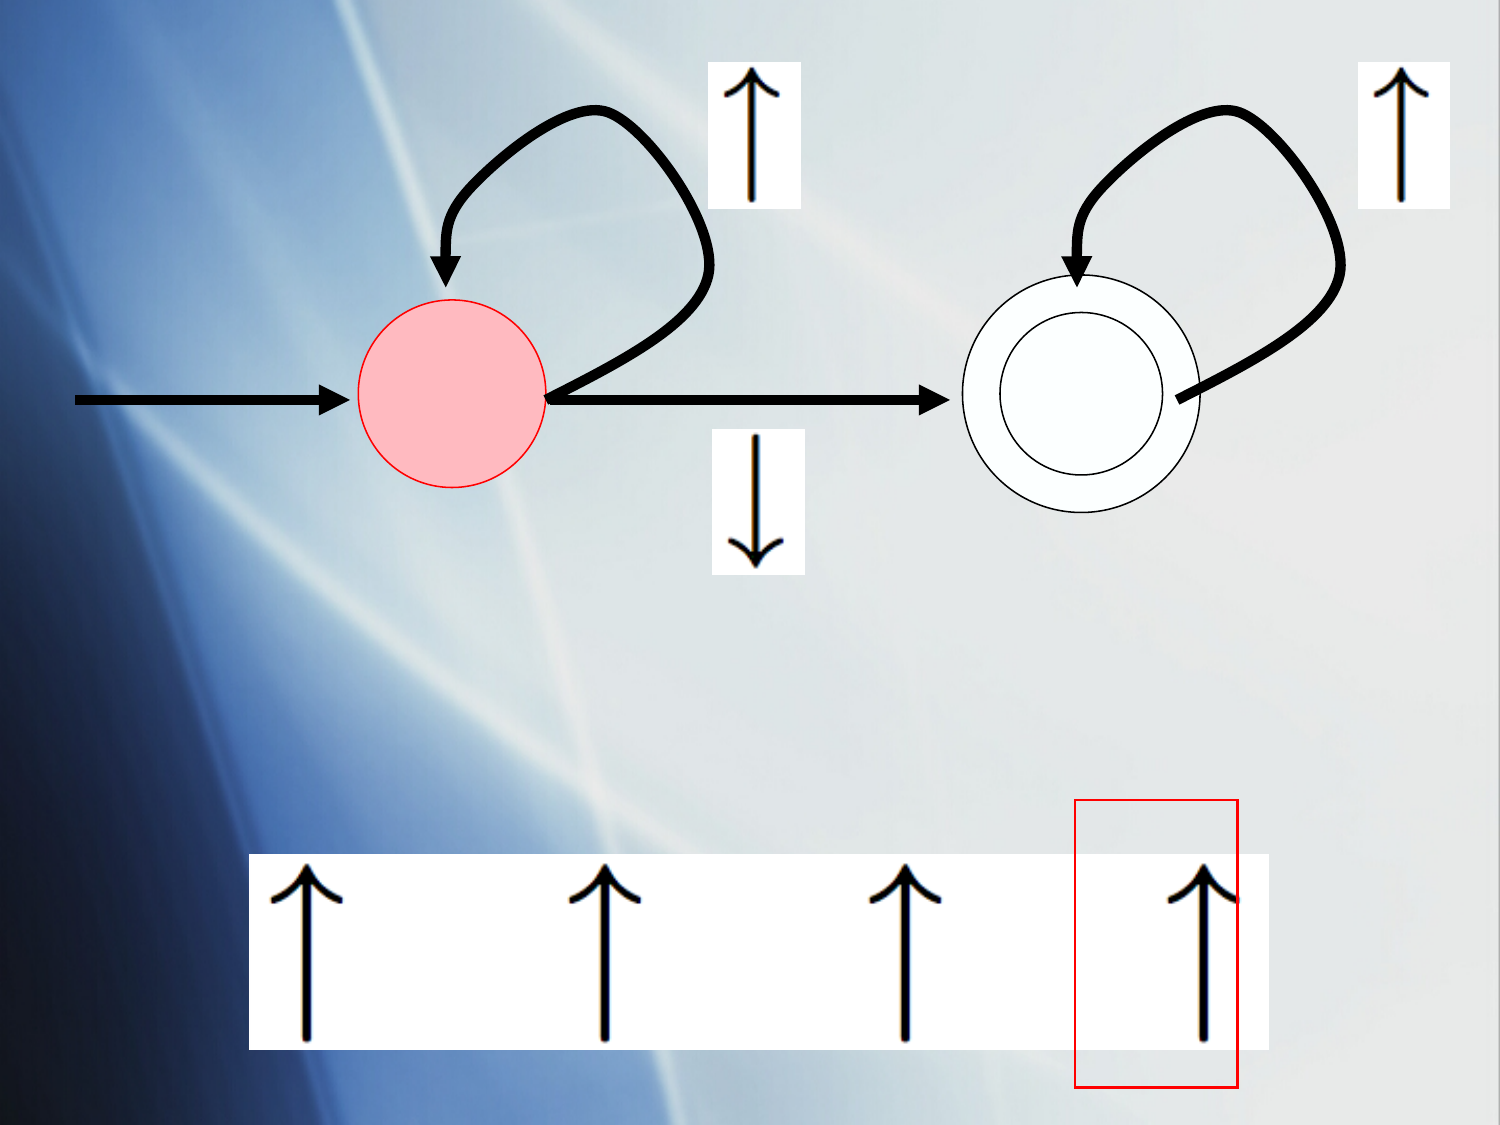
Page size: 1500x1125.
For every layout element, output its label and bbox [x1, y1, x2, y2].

picture [0, 0, 1500, 1125]
text_box [358, 299, 546, 488]
text_box [962, 275, 1201, 513]
